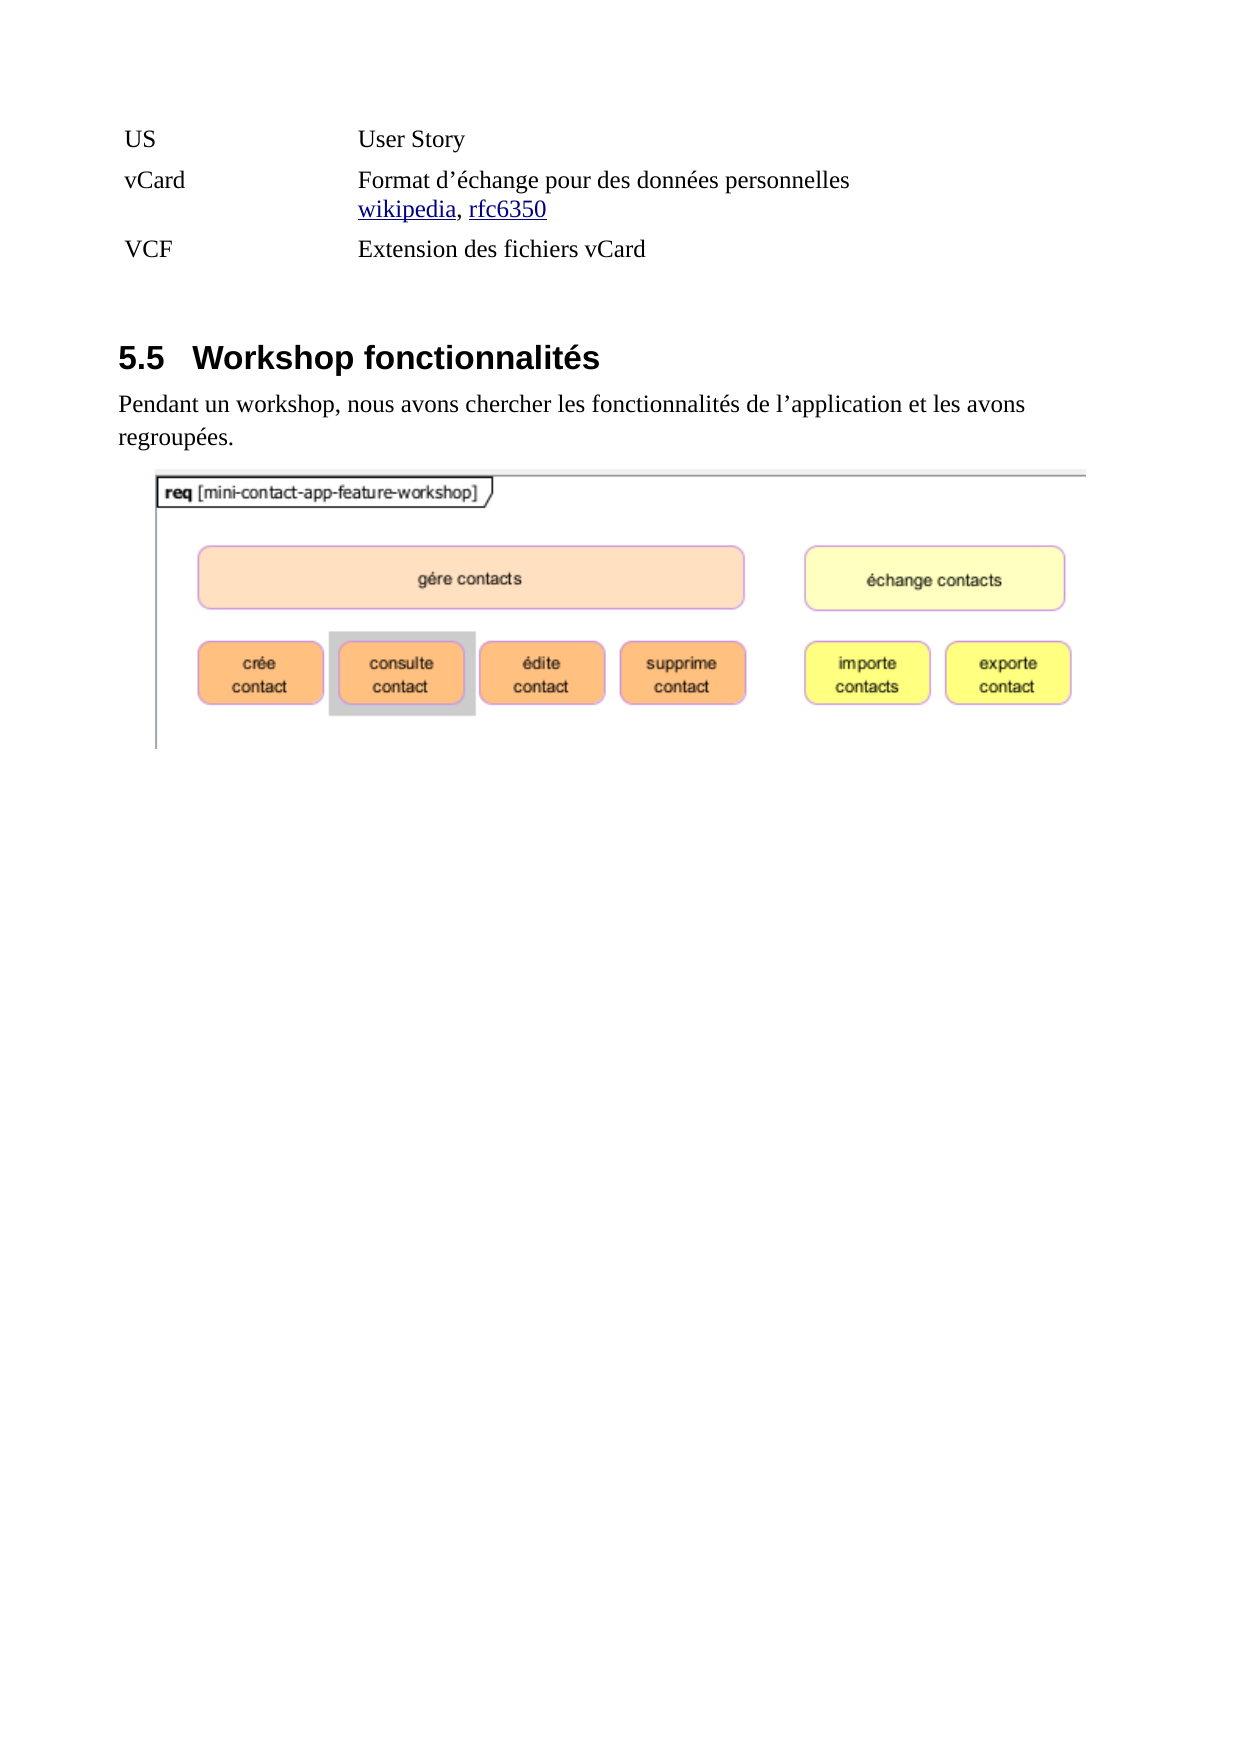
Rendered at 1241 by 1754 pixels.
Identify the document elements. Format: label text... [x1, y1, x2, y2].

text Pendant un workshop, nous avons chercher les fonctionnalités de l’application et les avons regroupées. [118, 389, 1122, 451]
table_cell User Story [352, 118, 1122, 159]
table_cell US [118, 118, 352, 159]
table_cell vCard [118, 159, 352, 228]
table_cell Extension des fichiers vCard [352, 229, 1122, 269]
table_cell Format d’échange pour des données personnelles wikipedia, rfc6350 [352, 159, 1122, 228]
picture [154, 469, 1086, 749]
subtitle Workshop fonctionnalités [118, 338, 1122, 376]
table_cell VCF [118, 229, 352, 269]
